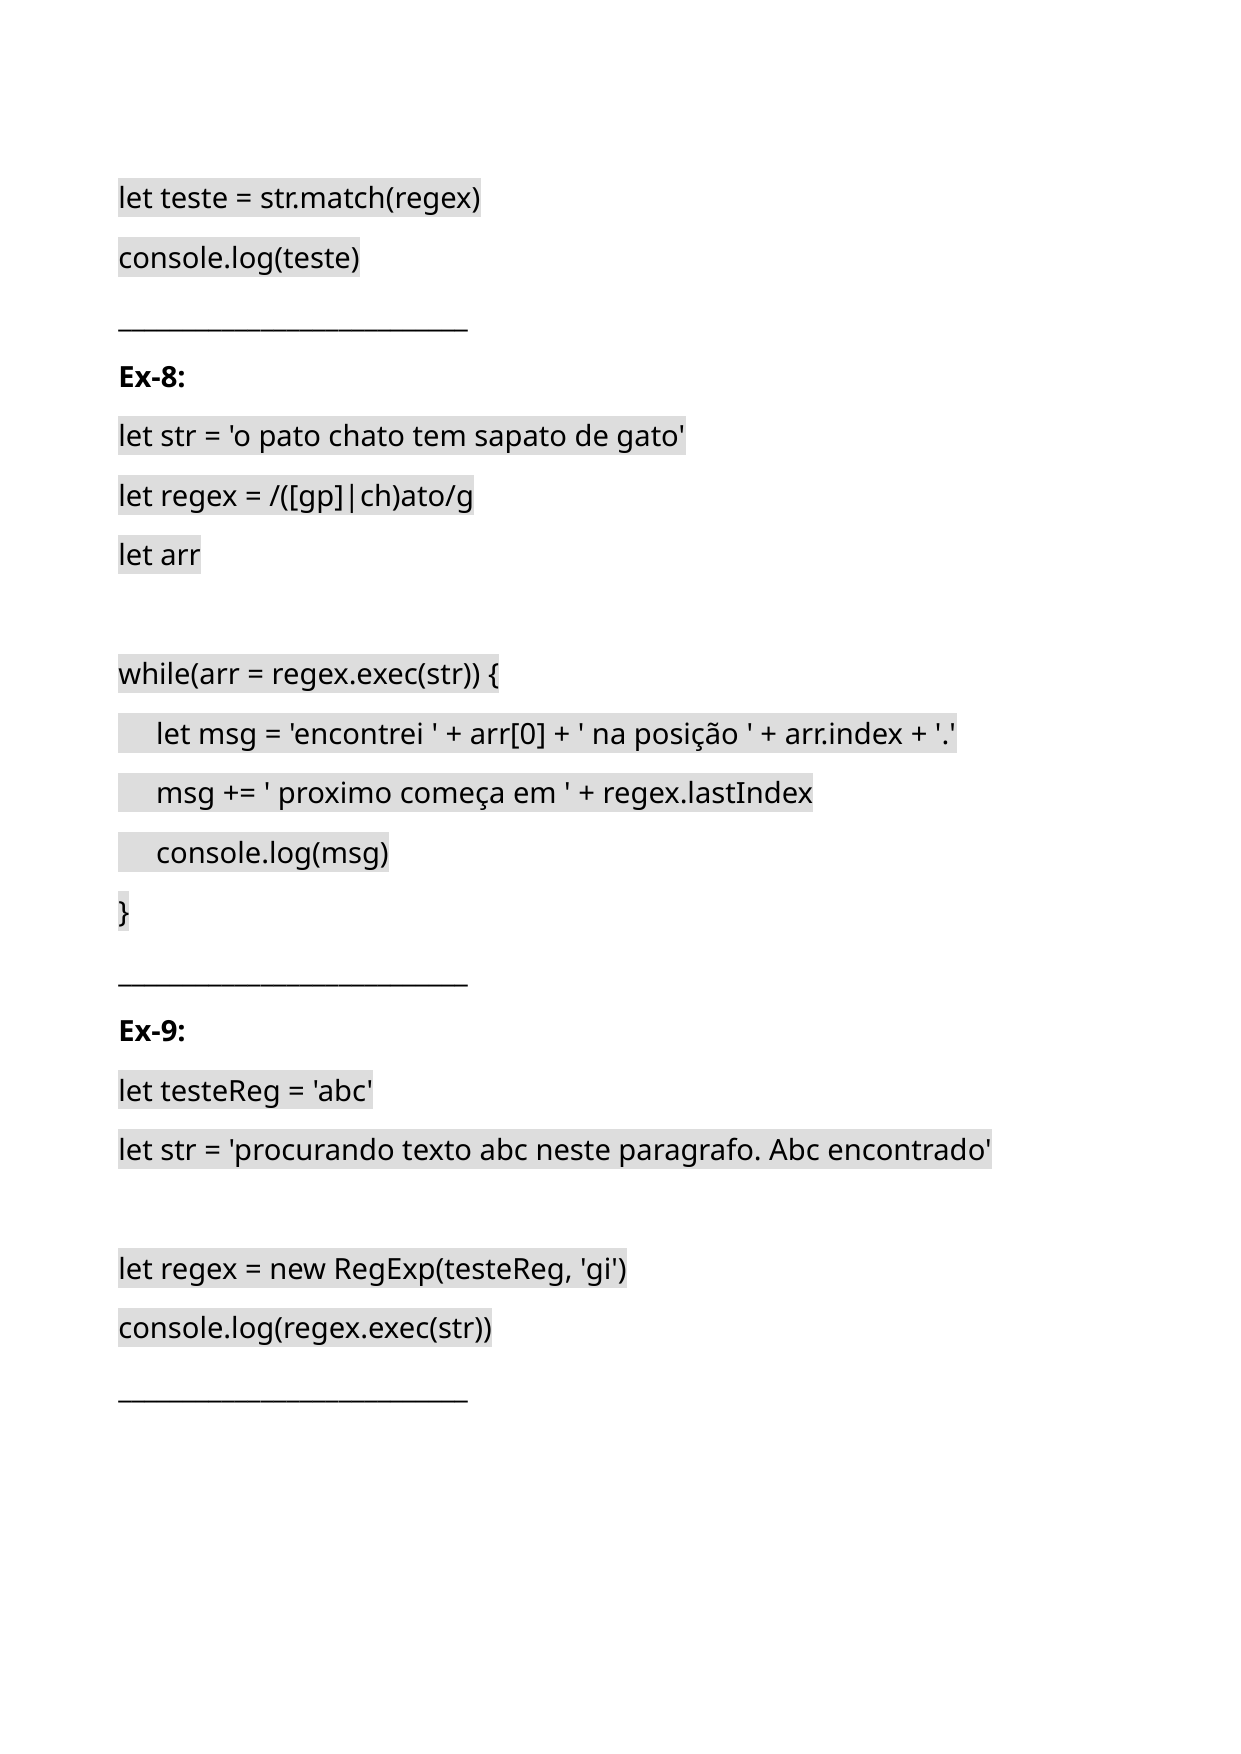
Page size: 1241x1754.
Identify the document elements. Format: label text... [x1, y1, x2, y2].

text let regex = /([gp]|ch)ato/g [118, 475, 1122, 515]
text ___________________________ [118, 1367, 1122, 1407]
text msg += ' proximo começa em ' + regex.lastIndex [118, 772, 1122, 812]
text while(arr = regex.exec(str)) { [118, 653, 1122, 693]
text let str = 'o pato chato tem sapato de gato' [118, 416, 1122, 455]
text Ex-9: [118, 1010, 1122, 1050]
text console.log(teste) [118, 237, 1122, 277]
text } [118, 891, 1122, 931]
text let str = 'procurando texto abc neste paragrafo. Abc encontrado' [118, 1129, 1122, 1169]
text ___________________________ [118, 297, 1122, 336]
text let regex = new RegExp(testeReg, 'gi') [118, 1248, 1122, 1288]
text console.log(regex.exec(str)) [118, 1308, 1122, 1347]
text let msg = 'encontrei ' + arr[0] + ' na posição ' + arr.index + '.' [118, 713, 1122, 753]
text console.log(msg) [118, 832, 1122, 872]
text let teste = str.match(regex) [118, 178, 1122, 217]
text let arr [118, 534, 1122, 574]
text ___________________________ [118, 951, 1122, 991]
text let testeReg = 'abc' [118, 1070, 1122, 1109]
text Ex-8: [118, 356, 1122, 396]
